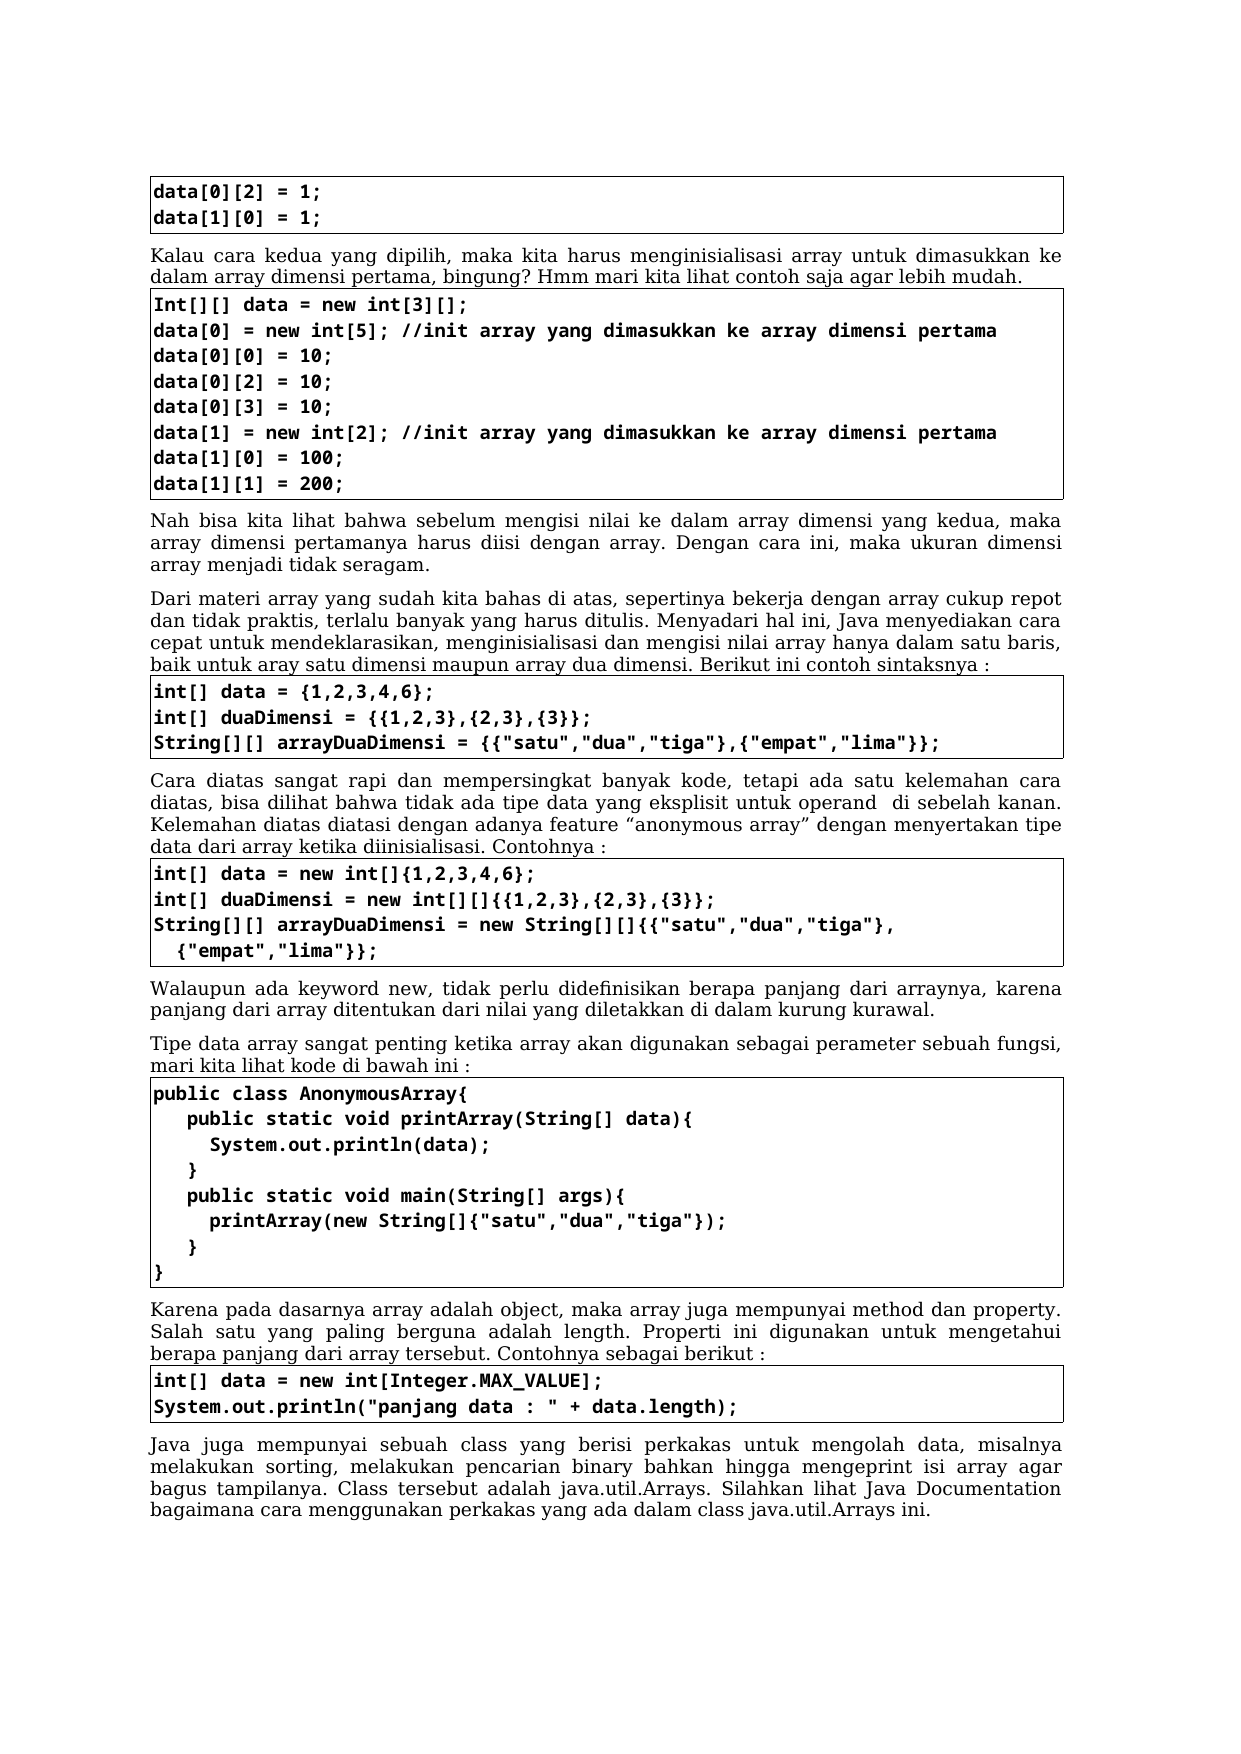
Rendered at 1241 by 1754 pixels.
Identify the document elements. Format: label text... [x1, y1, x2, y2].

text Kalau cara kedua yang dipilih, maka kita harus menginisialisasi array untuk dimasukkan ke dalam array dimensi pertama, bingung? Hmm mari kita lihat contoh saja agar lebih mudah. [150, 244, 1063, 288]
text Int[][] data = new int[3][]; [151, 289, 1063, 314]
text Karena pada dasarnya array adalah object, maka array juga mempunyai method dan property. Salah satu yang paling berguna adalah length. Properti ini digunakan untuk mengetahui berapa panjang dari array tersebut. Contohnya sebagai berikut : [150, 1299, 1063, 1365]
text printArray(new String[]{"satu","dua","tiga"}); [151, 1204, 1063, 1230]
text Cara diatas sangat rapi dan mempersingkat banyak kode, tetapi ada satu kelemahan cara diatas, bisa dilihat bahwa tidak ada tipe data yang eksplisit untuk operand di sebelah kanan. Kelemahan diatas diatasi dengan adanya feature “anonymous array” dengan menyertakan tipe data dari array ketika diinisialisasi. Contohnya : [150, 770, 1063, 857]
text public static void printArray(String[] data){ [151, 1102, 1063, 1128]
text {"empat","lima"}}; [151, 934, 1063, 966]
text data[0][0] = 10; [151, 339, 1063, 365]
text } [151, 1153, 1063, 1179]
text Dari materi array yang sudah kita bahas di atas, sepertinya bekerja dengan array cukup repot dan tidak praktis, terlalu banyak yang harus ditulis. Menyadari hal ini, Java menyediakan cara cepat untuk mendeklarasikan, menginisialisasi dan mengisi nilai array hanya dalam satu baris, baik untuk aray satu dimensi maupun array dua dimensi. Berikut ini contoh sintaksnya : [150, 588, 1063, 675]
text Walaupun ada keyword new, tidak perlu didefinisikan berapa panjang dari arraynya, karena panjang dari array ditentukan dari nilai yang diletakkan di dalam kurung kurawal. [150, 978, 1063, 1021]
text Tipe data array sangat penting ketika array akan digunakan sebagai perameter sebuah fungsi, mari kita lihat kode di bawah ini : [150, 1033, 1063, 1077]
text int[] duaDimensi = new int[][]{{1,2,3},{2,3},{3}}; [151, 883, 1063, 908]
text System.out.println(data); [151, 1128, 1063, 1153]
text data[0] = new int[5]; //init array yang dimasukkan ke array dimensi pertama [151, 314, 1063, 339]
text Java juga mempunyai sebuah class yang berisi perkakas untuk mengolah data, misalnya melakukan sorting, melakukan pencarian binary bahkan hingga mengeprint isi array agar bagus tampilanya. Class tersebut adalah java.util.Arrays. Silahkan lihat Java Documentation bagaimana cara menggunakan perkakas yang ada dalam class java.util.Arrays ini. [150, 1434, 1063, 1521]
text } [151, 1230, 1063, 1256]
text data[0][2] = 10; [151, 365, 1063, 390]
text int[] data = new int[]{1,2,3,4,6}; [151, 859, 1063, 883]
text String[][] arrayDuaDimensi = new String[][]{{"satu","dua","tiga"}, [151, 908, 1063, 934]
text data[1][1] = 200; [151, 467, 1063, 499]
text int[] data = {1,2,3,4,6}; [151, 676, 1063, 701]
text public class AnonymousArray{ [151, 1078, 1063, 1102]
text public static void main(String[] args){ [151, 1179, 1063, 1204]
text String[][] arrayDuaDimensi = {{"satu","dua","tiga"},{"empat","lima"}}; [151, 726, 1063, 758]
text Nah bisa kita lihat bahwa sebelum mengisi nilai ke dalam array dimensi yang kedua, maka array dimensi pertamanya harus diisi dengan array. Dengan cara ini, maka ukuran dimensi array menjadi tidak seragam. [150, 511, 1063, 576]
text int[] duaDimensi = {{1,2,3},{2,3},{3}}; [151, 701, 1063, 726]
text data[1][0] = 100; [151, 441, 1063, 467]
text data[0][2] = 1; [151, 177, 1063, 201]
text data[1] = new int[2]; //init array yang dimasukkan ke array dimensi pertama [151, 416, 1063, 441]
text data[0][3] = 10; [151, 390, 1063, 416]
text } [151, 1256, 1063, 1287]
text System.out.println("panjang data : " + data.length); [151, 1390, 1063, 1422]
text int[] data = new int[Integer.MAX_VALUE]; [151, 1366, 1063, 1390]
text data[1][0] = 1; [151, 201, 1063, 233]
